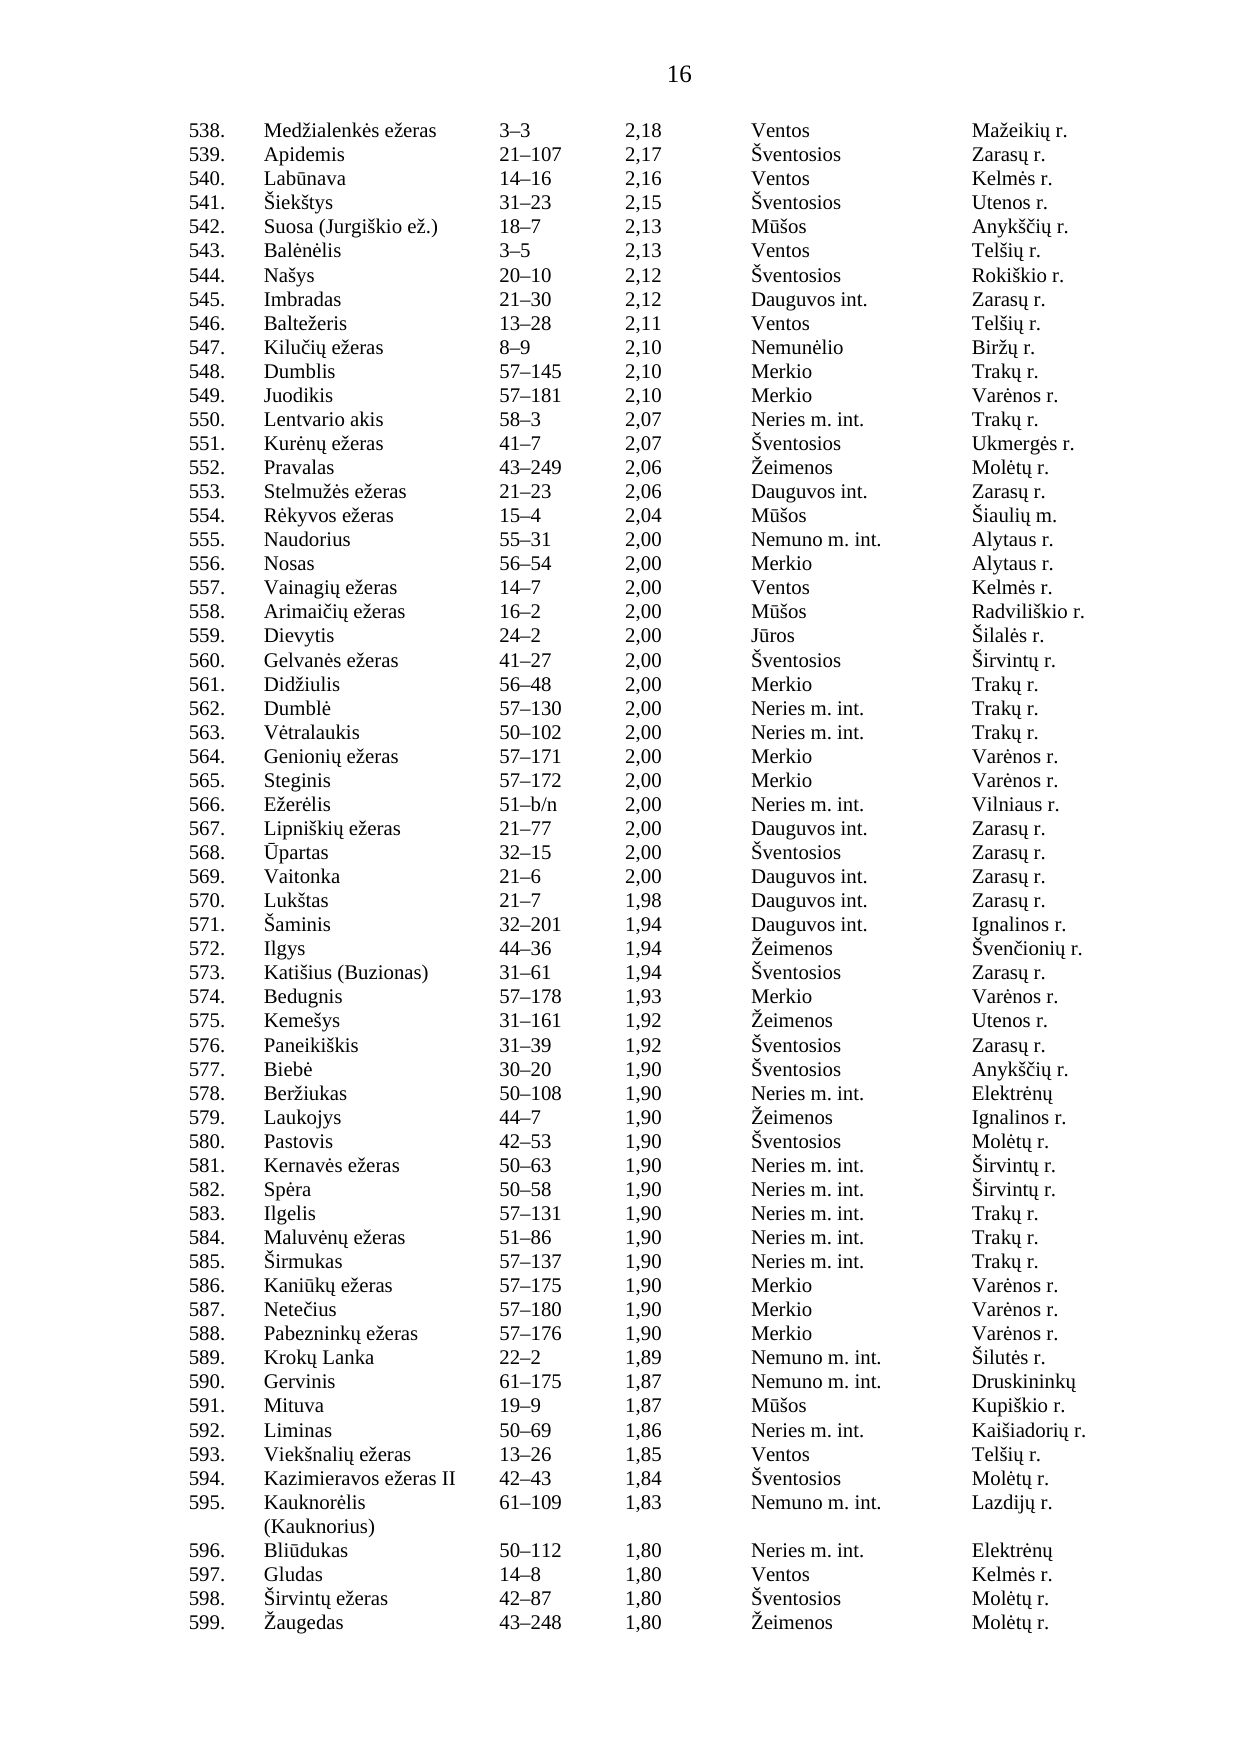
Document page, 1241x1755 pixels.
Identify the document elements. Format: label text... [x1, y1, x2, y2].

table_cell 597. [177, 1562, 252, 1586]
table_cell 21–23 [488, 479, 614, 503]
table_cell 598. [177, 1586, 252, 1610]
table_cell Neries m. int. [740, 720, 960, 744]
table_cell Kelmės r. [960, 1562, 1181, 1586]
table_cell 2,00 [614, 792, 739, 816]
table_cell 561. [177, 672, 252, 696]
table_cell 2,11 [614, 311, 739, 335]
table_cell 541. [177, 190, 252, 214]
table_cell Molėtų r. [960, 1466, 1181, 1490]
table_cell 43–249 [488, 455, 614, 479]
table_cell Lukštas [253, 888, 488, 912]
table_cell 13–26 [488, 1442, 614, 1466]
table_cell Šiekštys [253, 190, 488, 214]
table_cell Merkio [740, 672, 960, 696]
table_cell 43–248 [488, 1610, 614, 1634]
table_cell 568. [177, 840, 252, 864]
table_cell Trakų r. [960, 1225, 1181, 1249]
table_cell 1,94 [614, 936, 739, 960]
table_cell Neries m. int. [740, 1153, 960, 1177]
table_cell Šventosios [740, 960, 960, 984]
table_cell 2,04 [614, 503, 739, 527]
table_cell 1,89 [614, 1345, 739, 1369]
table_cell Ežerėlis [253, 792, 488, 816]
table_cell 57–180 [488, 1297, 614, 1321]
table_cell 589. [177, 1345, 252, 1369]
table_cell Šventosios [740, 840, 960, 864]
table_cell Žaugedas [253, 1610, 488, 1634]
table_cell 566. [177, 792, 252, 816]
table_cell Švenčionių r. [960, 936, 1181, 960]
table_cell Mūšos [740, 599, 960, 623]
table_cell Zarasų r. [960, 960, 1181, 984]
table_cell 582. [177, 1177, 252, 1201]
table_cell Merkio [740, 383, 960, 407]
table_cell 562. [177, 696, 252, 720]
table_cell Kernavės ežeras [253, 1153, 488, 1177]
table_cell Žeimenos [740, 455, 960, 479]
table_cell Utenos r. [960, 190, 1181, 214]
table_cell 580. [177, 1129, 252, 1153]
table_cell 3–5 [488, 239, 614, 262]
table_cell 57–178 [488, 984, 614, 1008]
table_cell Jūros [740, 624, 960, 647]
table_cell 583. [177, 1201, 252, 1225]
table_cell Labūnava [253, 166, 488, 190]
table_cell 1,90 [614, 1321, 739, 1345]
table_cell 1,90 [614, 1225, 739, 1249]
table_cell Baltežeris [253, 311, 488, 335]
table_cell Juodikis [253, 383, 488, 407]
table_cell 581. [177, 1153, 252, 1177]
table_cell 1,92 [614, 1033, 739, 1057]
table_cell 555. [177, 527, 252, 551]
table_cell 31–61 [488, 960, 614, 984]
table_cell 57–171 [488, 744, 614, 768]
table_cell Šventosios [740, 1466, 960, 1490]
table_cell Merkio [740, 1297, 960, 1321]
table_cell 1,93 [614, 984, 739, 1008]
table_cell Vėtralaukis [253, 720, 488, 744]
table_cell Zarasų r. [960, 1033, 1181, 1057]
table_cell Neries m. int. [740, 1418, 960, 1442]
table_cell 57–176 [488, 1321, 614, 1345]
table_cell Žeimenos [740, 1009, 960, 1032]
table_cell 2,10 [614, 359, 739, 383]
table_cell 599. [177, 1610, 252, 1634]
table_cell Bliūdukas [253, 1538, 488, 1562]
table_cell Šilutės r. [960, 1345, 1181, 1369]
table_cell 577. [177, 1057, 252, 1081]
table_cell Dauguvos int. [740, 479, 960, 503]
table_cell Neries m. int. [740, 1201, 960, 1225]
table_cell Varėnos r. [960, 1273, 1181, 1297]
table_cell Neries m. int. [740, 1081, 960, 1105]
table_cell 1,90 [614, 1105, 739, 1129]
table_cell Ilgelis [253, 1201, 488, 1225]
table_cell 1,83 [614, 1490, 739, 1538]
table_cell 1,85 [614, 1442, 739, 1466]
table_cell 1,90 [614, 1297, 739, 1321]
table_cell Varėnos r. [960, 1297, 1181, 1321]
table_cell 542. [177, 214, 252, 238]
table_cell 560. [177, 648, 252, 672]
table_cell Ignalinos r. [960, 912, 1181, 936]
table_cell Merkio [740, 744, 960, 768]
table_cell Ventos [740, 239, 960, 262]
table_cell 44–36 [488, 936, 614, 960]
table_cell 32–201 [488, 912, 614, 936]
table_cell Elektrėnų [960, 1081, 1181, 1105]
table_cell 1,92 [614, 1009, 739, 1032]
table_cell Didžiulis [253, 672, 488, 696]
table_cell 539. [177, 142, 252, 166]
table_cell 2,00 [614, 575, 739, 599]
table_cell 31–39 [488, 1033, 614, 1057]
table_cell 574. [177, 984, 252, 1008]
table_cell Merkio [740, 551, 960, 575]
table_cell Ventos [740, 166, 960, 190]
table_cell Dauguvos int. [740, 287, 960, 311]
table_cell 2,07 [614, 431, 739, 455]
table_cell 1,98 [614, 888, 739, 912]
table_cell 557. [177, 575, 252, 599]
table_cell Zarasų r. [960, 142, 1181, 166]
table_cell 2,10 [614, 383, 739, 407]
table_cell Kupiškio r. [960, 1394, 1181, 1417]
table_cell 2,07 [614, 407, 739, 431]
table_cell Zarasų r. [960, 840, 1181, 864]
table_cell Liminas [253, 1418, 488, 1442]
table_cell 573. [177, 960, 252, 984]
table_cell 1,90 [614, 1057, 739, 1081]
table_cell Beržiukas [253, 1081, 488, 1105]
table_cell Utenos r. [960, 1009, 1181, 1032]
table_cell Trakų r. [960, 720, 1181, 744]
table_cell Rėkyvos ežeras [253, 503, 488, 527]
table_cell 585. [177, 1249, 252, 1273]
table_cell Trakų r. [960, 696, 1181, 720]
table_cell Dumblė [253, 696, 488, 720]
table_cell Naudorius [253, 527, 488, 551]
table_cell 2,06 [614, 455, 739, 479]
table_cell 2,10 [614, 335, 739, 359]
table_cell 57–181 [488, 383, 614, 407]
table_cell 1,90 [614, 1129, 739, 1153]
table_cell 553. [177, 479, 252, 503]
table_cell 1,87 [614, 1394, 739, 1417]
table_cell Kelmės r. [960, 575, 1181, 599]
table_cell Ilgys [253, 936, 488, 960]
table_cell Dauguvos int. [740, 864, 960, 888]
table_cell 578. [177, 1081, 252, 1105]
table_cell Varėnos r. [960, 383, 1181, 407]
table_cell Žeimenos [740, 936, 960, 960]
table_cell 545. [177, 287, 252, 311]
table_cell 57–145 [488, 359, 614, 383]
table_cell 543. [177, 239, 252, 262]
table_cell Gervinis [253, 1369, 488, 1393]
table_cell Balėnėlis [253, 239, 488, 262]
table_cell Kaišiadorių r. [960, 1418, 1181, 1442]
table_cell Merkio [740, 359, 960, 383]
table_cell Biebė [253, 1057, 488, 1081]
table_cell Laukojys [253, 1105, 488, 1129]
table_cell 2,06 [614, 479, 739, 503]
table_cell Lipniškių ežeras [253, 816, 488, 840]
table_cell 21–30 [488, 287, 614, 311]
table_cell Širmukas [253, 1249, 488, 1273]
table_cell Bedugnis [253, 984, 488, 1008]
table_cell 2,00 [614, 720, 739, 744]
table_cell 2,12 [614, 287, 739, 311]
table_cell Medžialenkės ežeras [253, 118, 488, 142]
table_cell 50–63 [488, 1153, 614, 1177]
table_cell Molėtų r. [960, 455, 1181, 479]
table_cell 57–175 [488, 1273, 614, 1297]
table_cell Ventos [740, 1562, 960, 1586]
table_cell Šventosios [740, 1057, 960, 1081]
table_cell 1,86 [614, 1418, 739, 1442]
table_cell 586. [177, 1273, 252, 1297]
table_cell 1,87 [614, 1369, 739, 1393]
table_cell Molėtų r. [960, 1610, 1181, 1634]
table_cell 2,13 [614, 214, 739, 238]
table_cell Rokiškio r. [960, 263, 1181, 287]
table_cell Suosa (Jurgiškio ež.) [253, 214, 488, 238]
table_cell 32–15 [488, 840, 614, 864]
table_cell Telšių r. [960, 1442, 1181, 1466]
table_cell Širvintų r. [960, 1153, 1181, 1177]
table_cell 20–10 [488, 263, 614, 287]
table_cell 2,00 [614, 624, 739, 647]
table_cell Kauknorėlis (Kauknorius) [253, 1490, 488, 1538]
table_cell Merkio [740, 1273, 960, 1297]
table_cell Kelmės r. [960, 166, 1181, 190]
table_cell 19–9 [488, 1394, 614, 1417]
table_cell 1,94 [614, 960, 739, 984]
table_cell Kaniūkų ežeras [253, 1273, 488, 1297]
table_cell 558. [177, 599, 252, 623]
table_cell Spėra [253, 1177, 488, 1201]
table_cell Zarasų r. [960, 816, 1181, 840]
table_cell Arimaičių ežeras [253, 599, 488, 623]
table_cell 1,94 [614, 912, 739, 936]
table_cell Ventos [740, 1442, 960, 1466]
table_cell 1,90 [614, 1249, 739, 1273]
table_cell Zarasų r. [960, 479, 1181, 503]
table_cell 61–175 [488, 1369, 614, 1393]
table_cell 8–9 [488, 335, 614, 359]
table_cell Mituva [253, 1394, 488, 1417]
table_cell 2,00 [614, 551, 739, 575]
table_cell 1,80 [614, 1586, 739, 1610]
table_cell Varėnos r. [960, 1321, 1181, 1345]
table_cell Žeimenos [740, 1610, 960, 1634]
table_cell Vainagių ežeras [253, 575, 488, 599]
table_cell Nemuno m. int. [740, 1490, 960, 1538]
table_cell Nemuno m. int. [740, 527, 960, 551]
table_cell Netečius [253, 1297, 488, 1321]
table_cell Dauguvos int. [740, 888, 960, 912]
table_cell Našys [253, 263, 488, 287]
table_cell 2,12 [614, 263, 739, 287]
table_cell Pastovis [253, 1129, 488, 1153]
table_cell 554. [177, 503, 252, 527]
table_cell 18–7 [488, 214, 614, 238]
table_cell 21–77 [488, 816, 614, 840]
table_cell Druskininkų [960, 1369, 1181, 1393]
table_cell 551. [177, 431, 252, 455]
table_cell Molėtų r. [960, 1586, 1181, 1610]
table_cell 3–3 [488, 118, 614, 142]
table_cell Pabezninkų ežeras [253, 1321, 488, 1345]
table_cell 559. [177, 624, 252, 647]
table_cell 2,00 [614, 864, 739, 888]
table_cell Elektrėnų [960, 1538, 1181, 1562]
table_cell 552. [177, 455, 252, 479]
table_cell Neries m. int. [740, 696, 960, 720]
table_cell 16–2 [488, 599, 614, 623]
table_cell 1,80 [614, 1562, 739, 1586]
table_cell Zarasų r. [960, 864, 1181, 888]
table_cell 21–6 [488, 864, 614, 888]
table_cell Dievytis [253, 624, 488, 647]
table_cell Varėnos r. [960, 768, 1181, 792]
table_cell 538. [177, 118, 252, 142]
table_cell 44–7 [488, 1105, 614, 1129]
table_cell 30–20 [488, 1057, 614, 1081]
table_cell 14–7 [488, 575, 614, 599]
table_cell Šventosios [740, 263, 960, 287]
table_cell Mažeikių r. [960, 118, 1181, 142]
table_cell 564. [177, 744, 252, 768]
table_cell Nemunėlio [740, 335, 960, 359]
table_cell Šventosios [740, 190, 960, 214]
table_cell Varėnos r. [960, 744, 1181, 768]
table_cell Steginis [253, 768, 488, 792]
table_cell Zarasų r. [960, 287, 1181, 311]
table_cell 57–172 [488, 768, 614, 792]
table_cell 14–8 [488, 1562, 614, 1586]
table_cell 42–53 [488, 1129, 614, 1153]
table_cell Mūšos [740, 214, 960, 238]
table_cell 572. [177, 936, 252, 960]
table_cell Stelmužės ežeras [253, 479, 488, 503]
table_cell Ventos [740, 311, 960, 335]
table_cell 2,15 [614, 190, 739, 214]
table_cell 56–54 [488, 551, 614, 575]
table_cell Zarasų r. [960, 888, 1181, 912]
table_cell 594. [177, 1466, 252, 1490]
table_cell Šaminis [253, 912, 488, 936]
table_cell Katišius (Buzionas) [253, 960, 488, 984]
table_cell 31–23 [488, 190, 614, 214]
table_cell 13–28 [488, 311, 614, 335]
table_cell Nemuno m. int. [740, 1369, 960, 1393]
table_cell 1,90 [614, 1273, 739, 1297]
table_cell 57–130 [488, 696, 614, 720]
table_cell 50–102 [488, 720, 614, 744]
table_cell Ventos [740, 118, 960, 142]
table_cell 540. [177, 166, 252, 190]
table_cell 544. [177, 263, 252, 287]
table_cell Maluvėnų ežeras [253, 1225, 488, 1249]
table_cell 50–112 [488, 1538, 614, 1562]
table_cell Merkio [740, 768, 960, 792]
table_cell Anykščių r. [960, 1057, 1181, 1081]
table_cell Telšių r. [960, 239, 1181, 262]
table_cell Imbradas [253, 287, 488, 311]
table_cell Lentvario akis [253, 407, 488, 431]
table_cell 2,13 [614, 239, 739, 262]
table_cell 2,00 [614, 840, 739, 864]
table_cell Ventos [740, 575, 960, 599]
table_cell 2,00 [614, 672, 739, 696]
table_cell Dauguvos int. [740, 912, 960, 936]
table_cell 570. [177, 888, 252, 912]
table_cell Dumblis [253, 359, 488, 383]
table_cell Širvintų ežeras [253, 1586, 488, 1610]
table_cell 579. [177, 1105, 252, 1129]
table_cell 50–58 [488, 1177, 614, 1201]
table_cell Mūšos [740, 503, 960, 527]
table_cell Mūšos [740, 1394, 960, 1417]
table_cell 565. [177, 768, 252, 792]
table_cell Dauguvos int. [740, 816, 960, 840]
table_cell 591. [177, 1394, 252, 1417]
table_cell Šventosios [740, 1033, 960, 1057]
table_cell Ukmergės r. [960, 431, 1181, 455]
table_cell Nosas [253, 551, 488, 575]
table_cell 42–87 [488, 1586, 614, 1610]
table_cell 51–86 [488, 1225, 614, 1249]
table_cell Šilalės r. [960, 624, 1181, 647]
table_cell Vilniaus r. [960, 792, 1181, 816]
table_cell 593. [177, 1442, 252, 1466]
table_cell 2,17 [614, 142, 739, 166]
table_cell 596. [177, 1538, 252, 1562]
table_cell Šventosios [740, 142, 960, 166]
table_cell Genionių ežeras [253, 744, 488, 768]
table_cell Žeimenos [740, 1105, 960, 1129]
table_cell 595. [177, 1490, 252, 1538]
table_cell Molėtų r. [960, 1129, 1181, 1153]
table_cell 571. [177, 912, 252, 936]
table_cell Biržų r. [960, 335, 1181, 359]
table_cell Ūpartas [253, 840, 488, 864]
table_cell Šventosios [740, 1129, 960, 1153]
table_cell Trakų r. [960, 1249, 1181, 1273]
table_cell Kazimieravos ežeras II [253, 1466, 488, 1490]
table_cell Šventosios [740, 431, 960, 455]
table_cell 575. [177, 1009, 252, 1032]
table_cell Radviliškio r. [960, 599, 1181, 623]
table_cell 2,18 [614, 118, 739, 142]
table_cell Neries m. int. [740, 1538, 960, 1562]
table_cell 57–137 [488, 1249, 614, 1273]
table_cell 15–4 [488, 503, 614, 527]
table_cell 569. [177, 864, 252, 888]
table_cell 592. [177, 1418, 252, 1442]
table_cell 61–109 [488, 1490, 614, 1538]
table_cell Šventosios [740, 648, 960, 672]
table_cell 546. [177, 311, 252, 335]
table_cell 1,90 [614, 1081, 739, 1105]
table_cell 1,90 [614, 1201, 739, 1225]
table_cell Gludas [253, 1562, 488, 1586]
table_cell 2,00 [614, 599, 739, 623]
table_cell Lazdijų r. [960, 1490, 1181, 1538]
table_cell 31–161 [488, 1009, 614, 1032]
table_cell Viekšnalių ežeras [253, 1442, 488, 1466]
table_cell Neries m. int. [740, 1177, 960, 1201]
table_cell Vaitonka [253, 864, 488, 888]
table_cell Alytaus r. [960, 551, 1181, 575]
table_cell Telšių r. [960, 311, 1181, 335]
table_cell Ignalinos r. [960, 1105, 1181, 1129]
table_cell 55–31 [488, 527, 614, 551]
table_cell 588. [177, 1321, 252, 1345]
table_cell Anykščių r. [960, 214, 1181, 238]
table_cell Širvintų r. [960, 648, 1181, 672]
table_cell 548. [177, 359, 252, 383]
table_cell 1,84 [614, 1466, 739, 1490]
table_cell Alytaus r. [960, 527, 1181, 551]
table_cell Šventosios [740, 1586, 960, 1610]
table_cell 587. [177, 1297, 252, 1321]
table_cell Neries m. int. [740, 1225, 960, 1249]
table_cell Neries m. int. [740, 407, 960, 431]
table_cell 1,90 [614, 1177, 739, 1201]
table_cell Krokų Lanka [253, 1345, 488, 1369]
table_cell Trakų r. [960, 1201, 1181, 1225]
table_cell 50–108 [488, 1081, 614, 1105]
table_cell 550. [177, 407, 252, 431]
table_cell Neries m. int. [740, 792, 960, 816]
table_cell Šiaulių m. [960, 503, 1181, 527]
table_cell 1,90 [614, 1153, 739, 1177]
table_cell 2,00 [614, 696, 739, 720]
table_cell 590. [177, 1369, 252, 1393]
table_cell 2,00 [614, 768, 739, 792]
table_cell 2,00 [614, 527, 739, 551]
table_cell Neries m. int. [740, 1249, 960, 1273]
table_cell 58–3 [488, 407, 614, 431]
table_cell Širvintų r. [960, 1177, 1181, 1201]
table_cell 2,00 [614, 744, 739, 768]
table_cell 2,16 [614, 166, 739, 190]
table_cell 584. [177, 1225, 252, 1249]
table_cell 42–43 [488, 1466, 614, 1490]
table_cell 547. [177, 335, 252, 359]
table_cell Varėnos r. [960, 984, 1181, 1008]
table_cell 50–69 [488, 1418, 614, 1442]
table_cell Paneikiškis [253, 1033, 488, 1057]
table_cell Pravalas [253, 455, 488, 479]
table_cell 556. [177, 551, 252, 575]
table_cell Gelvanės ežeras [253, 648, 488, 672]
table_cell 56–48 [488, 672, 614, 696]
table_cell 1,80 [614, 1538, 739, 1562]
table_cell 14–16 [488, 166, 614, 190]
table_cell 21–7 [488, 888, 614, 912]
table_cell 549. [177, 383, 252, 407]
table_cell 24–2 [488, 624, 614, 647]
table_cell Trakų r. [960, 359, 1181, 383]
table_cell Merkio [740, 1321, 960, 1345]
table_cell 2,00 [614, 648, 739, 672]
table_cell 51–b/n [488, 792, 614, 816]
table_cell 57–131 [488, 1201, 614, 1225]
table_cell Trakų r. [960, 672, 1181, 696]
table_cell Nemuno m. int. [740, 1345, 960, 1369]
table_cell Apidemis [253, 142, 488, 166]
table_cell Trakų r. [960, 407, 1181, 431]
table_cell 576. [177, 1033, 252, 1057]
table_cell Merkio [740, 984, 960, 1008]
table_cell 41–27 [488, 648, 614, 672]
table_cell Kemešys [253, 1009, 488, 1032]
table_cell 567. [177, 816, 252, 840]
table_cell 1,80 [614, 1610, 739, 1634]
table_cell 22–2 [488, 1345, 614, 1369]
table_cell 563. [177, 720, 252, 744]
table_cell 21–107 [488, 142, 614, 166]
table_cell 41–7 [488, 431, 614, 455]
table_cell Kurėnų ežeras [253, 431, 488, 455]
table_cell Kilučių ežeras [253, 335, 488, 359]
table_cell 2,00 [614, 816, 739, 840]
